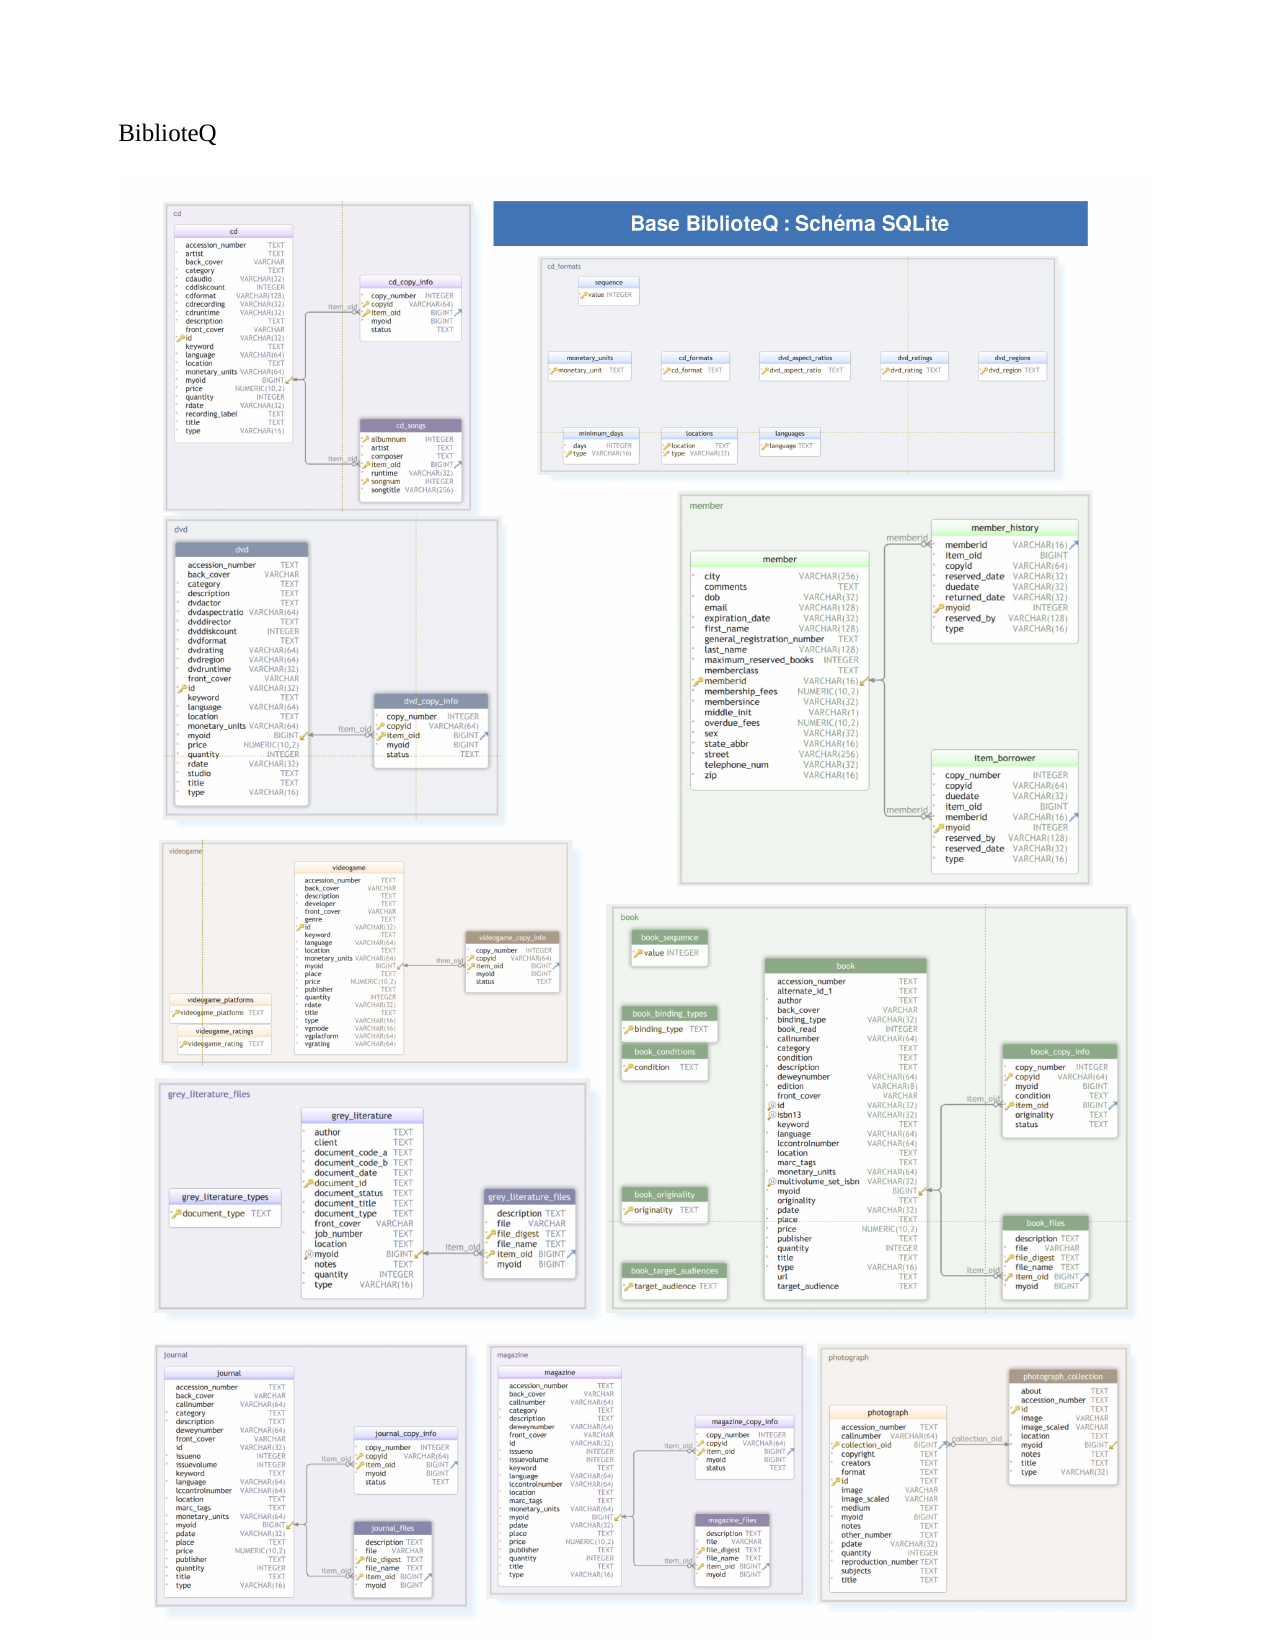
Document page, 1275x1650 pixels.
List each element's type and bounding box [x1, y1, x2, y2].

picture [118, 176, 1157, 1646]
